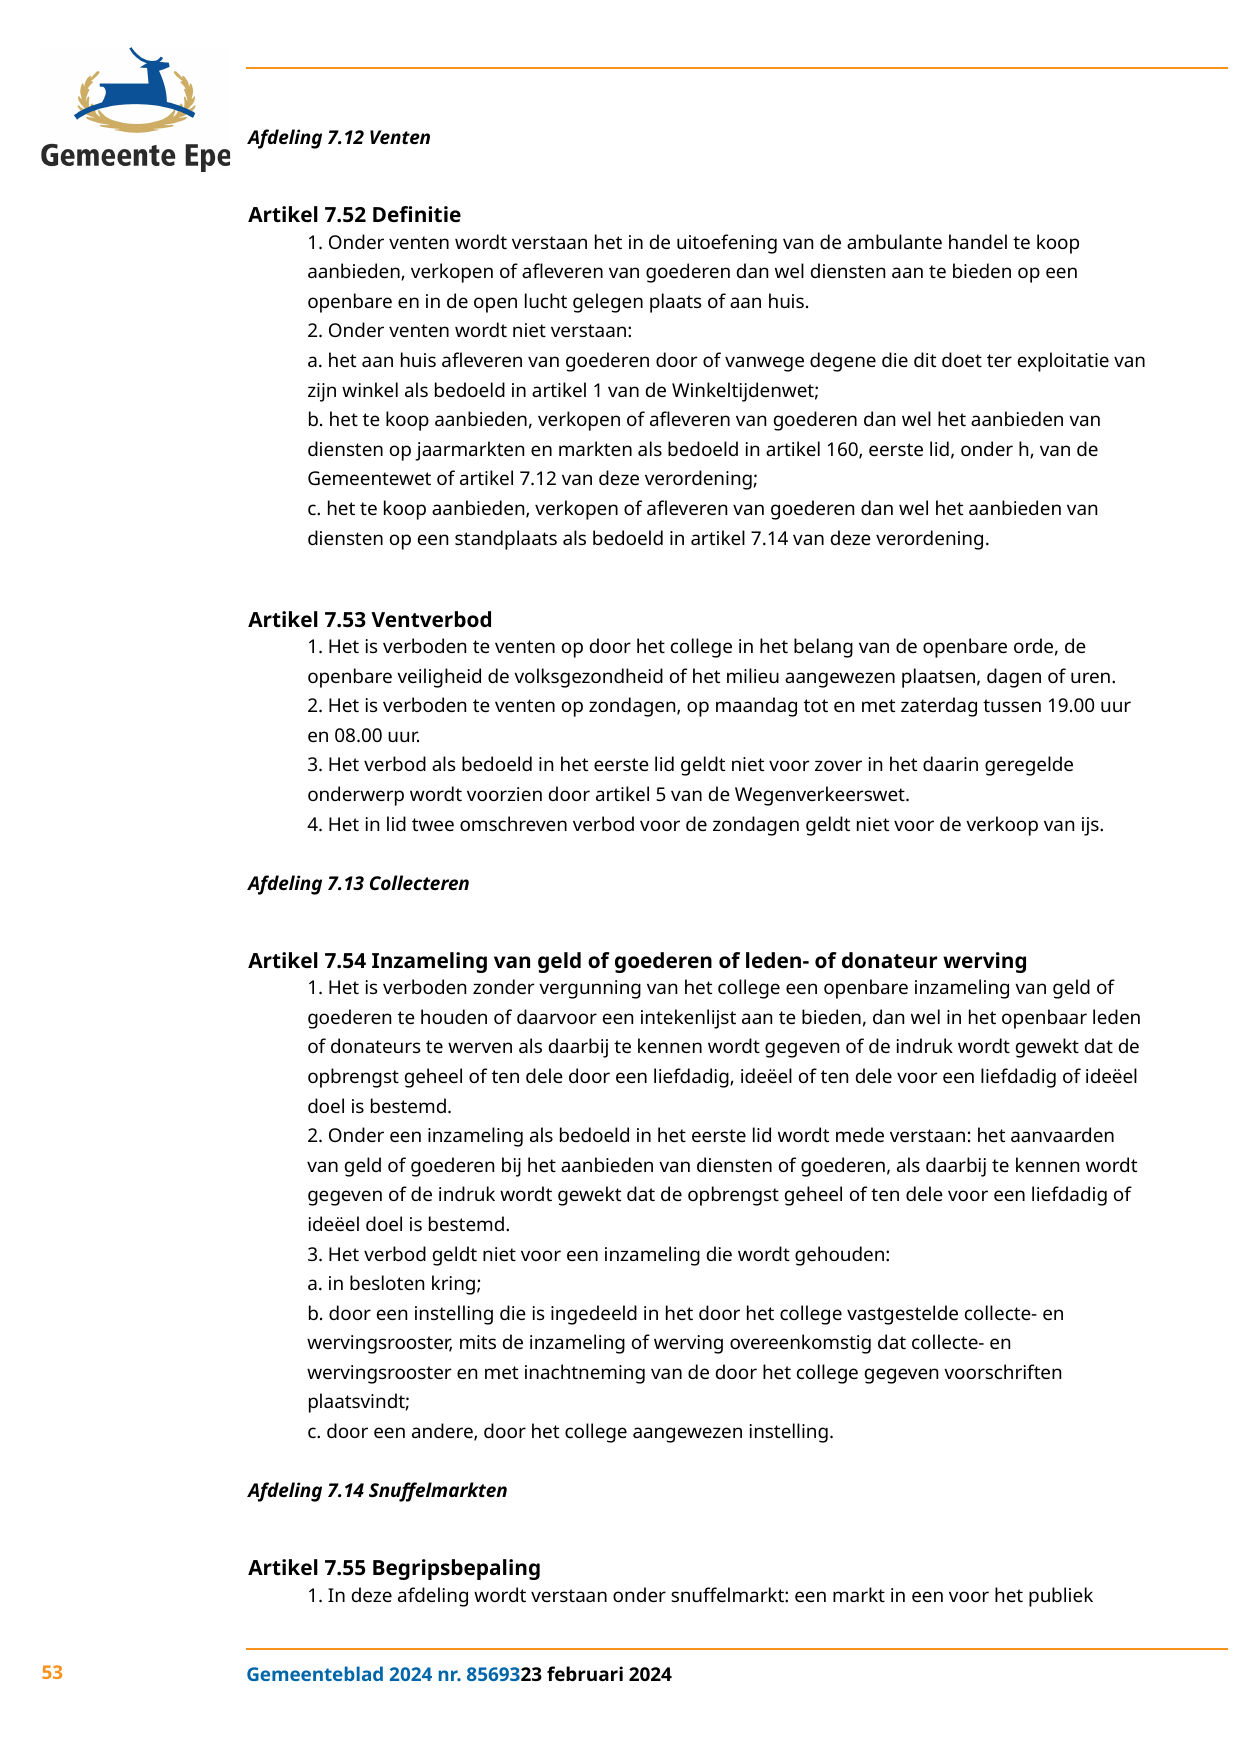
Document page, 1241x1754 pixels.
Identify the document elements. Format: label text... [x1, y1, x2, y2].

list 1. Onder venten wordt verstaan het in de uitoefening van de ambulante handel te koop aanbieden, verkopen of afleveren van goederen dan wel diensten aan te bieden op een openbare en in de open lucht gelegen plaats of aan huis. [248, 229, 1152, 314]
list 1. Het is verboden zonder vergunning van het college een openbare inzameling van geld of goederen te houden of daarvoor een intekenlijst aan te bieden, dan wel in het openbaar leden of donateurs te werven als daarbij te kennen wordt gegeven of de indruk wordt gewekt dat de opbrengst geheel of ten dele door een liefdadig, ideëel of ten dele voor een liefdadig of ideëel doel is bestemd. [248, 974, 1152, 1118]
text Artikel 7.55 Begripsbepaling [248, 1553, 1152, 1582]
list 3. Het verbod geldt niet voor een inzameling die wordt gehouden: [248, 1241, 1152, 1266]
list 2. Onder een inzameling als bedoeld in het eerste lid wordt mede verstaan: het aanvaarden van geld of goederen bij het aanbieden van diensten of goederen, als daarbij te kennen wordt gegeven of de indruk wordt gewekt dat de opbrengst geheel of ten dele voor een liefdadig of ideëel doel is bestemd. [248, 1122, 1152, 1237]
list a. in besloten kring; [248, 1270, 1152, 1296]
picture [41, 47, 231, 172]
list c. door een andere, door het college aangewezen instelling. [248, 1418, 1152, 1444]
list b. het te koop aanbieden, verkopen of afleveren van goederen dan wel het aanbieden van diensten op jaarmarkten en markten als bedoeld in artikel 160, eerste lid, onder h, van de Gemeentewet of artikel 7.12 van deze verordening; [248, 406, 1152, 491]
text Afdeling 7.14 Snuffelmarkten [248, 1477, 1152, 1503]
list a. het aan huis afleveren van goederen door of vanwege degene die dit doet ter exploitatie van zijn winkel als bedoeld in artikel 1 van de Winkeltijdenwet; [248, 347, 1152, 403]
text Artikel 7.54 Inzameling van geld of goederen of leden- of donateur werving [248, 946, 1152, 974]
text Afdeling 7.13 Collecteren [248, 870, 1152, 896]
list c. het te koop aanbieden, verkopen of afleveren van goederen dan wel het aanbieden van diensten op een standplaats als bedoeld in artikel 7.14 van deze verordening. [248, 495, 1152, 551]
list 2. Het is verboden te venten op zondagen, op maandag tot en met zaterdag tussen 19.00 uur en 08.00 uur. [248, 692, 1152, 748]
list 1. In deze afdeling wordt verstaan onder snuffelmarkt: een markt in een voor het publiek [248, 1582, 1152, 1608]
text Afdeling 7.12 Venten [248, 124, 1152, 150]
list 1. Het is verboden te venten op door het college in het belang van de openbare orde, de openbare veiligheid de volksgezondheid of het milieu aangewezen plaatsen, dagen of uren. [248, 633, 1152, 688]
list 3. Het verbod als bedoeld in het eerste lid geldt niet voor zover in het daarin geregelde onderwerp wordt voorzien door artikel 5 van de Wegenverkeerswet. [248, 752, 1152, 807]
list 4. Het in lid twee omschreven verbod voor de zondagen geldt niet voor de verkoop van ijs. [248, 811, 1152, 836]
list b. door een instelling die is ingedeeld in het door het college vastgestelde collecte- en wervingsrooster, mits de inzameling of werving overeenkomstig dat collecte- en wervingsrooster en met inachtneming van de door het college gegeven voorschriften plaatsvindt; [248, 1300, 1152, 1414]
list 2. Onder venten wordt niet verstaan: [248, 318, 1152, 343]
text Artikel 7.52 Definitie [248, 201, 1152, 229]
text Artikel 7.53 Ventverbod [248, 605, 1152, 633]
